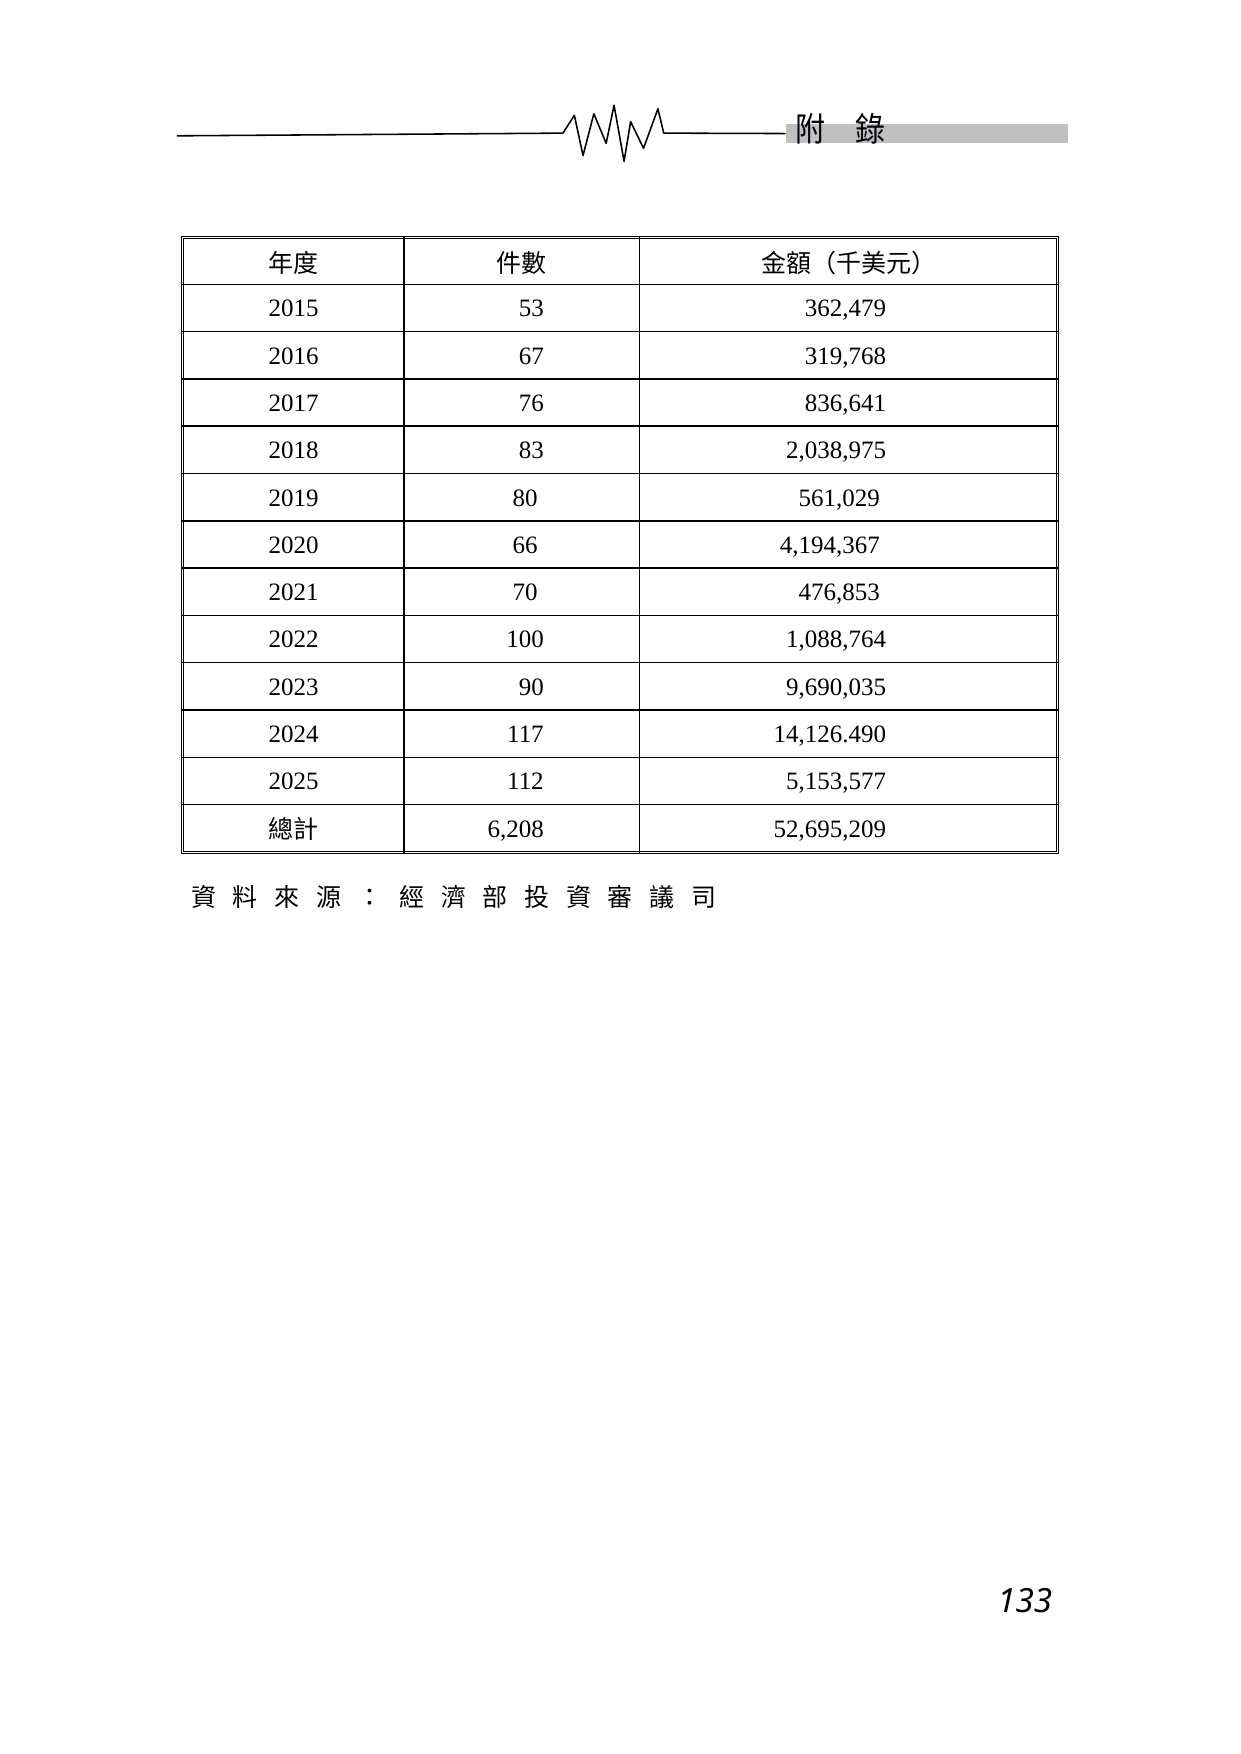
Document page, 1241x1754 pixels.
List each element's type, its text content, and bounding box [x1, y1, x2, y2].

table_cell 2025 [184, 758, 403, 804]
table_cell 561,029 [640, 474, 1056, 520]
table_cell 476,853 [640, 569, 1056, 614]
table_header 件數 [405, 239, 639, 283]
table_cell 2016 [184, 332, 403, 378]
table_cell 5,153,577 [640, 758, 1056, 804]
table_cell 9,690,035 [640, 663, 1056, 709]
table_header 年度 [184, 239, 403, 283]
table_cell 2018 [184, 427, 403, 473]
table_cell 100 [405, 616, 639, 662]
table_cell 2,038,975 [640, 427, 1056, 473]
table_cell 53 [405, 285, 639, 331]
table_cell 6,208 [405, 805, 639, 851]
table_cell 90 [405, 663, 639, 709]
table_cell 80 [405, 474, 639, 520]
table_cell 總計 [184, 805, 403, 851]
table_cell 4,194,367 [640, 522, 1056, 567]
table_cell 76 [405, 380, 639, 425]
table_cell 112 [405, 758, 639, 804]
table_cell 52,695,209 [640, 805, 1056, 851]
table_cell 836,641 [640, 380, 1056, 425]
table_cell 2022 [184, 616, 403, 662]
table_cell 2017 [184, 380, 403, 425]
table_header 金額（千美元） [640, 239, 1056, 283]
table_cell 66 [405, 522, 639, 567]
table_cell 2023 [184, 663, 403, 709]
table_cell 83 [405, 427, 639, 473]
text 資料來源：經濟部投資審議司 [183, 854, 1058, 917]
table_cell 2020 [184, 522, 403, 567]
table_cell 319,768 [640, 332, 1056, 378]
table_cell 67 [405, 332, 639, 378]
table_cell 2021 [184, 569, 403, 614]
table_cell 2019 [184, 474, 403, 520]
table_cell 2024 [184, 711, 403, 756]
table_cell 1,088,764 [640, 616, 1056, 662]
table_cell 117 [405, 711, 639, 756]
table_cell 2015 [184, 285, 403, 331]
table_cell 362,479 [640, 285, 1056, 331]
table_cell 14,126.490 [640, 711, 1056, 756]
table_cell 70 [405, 569, 639, 614]
